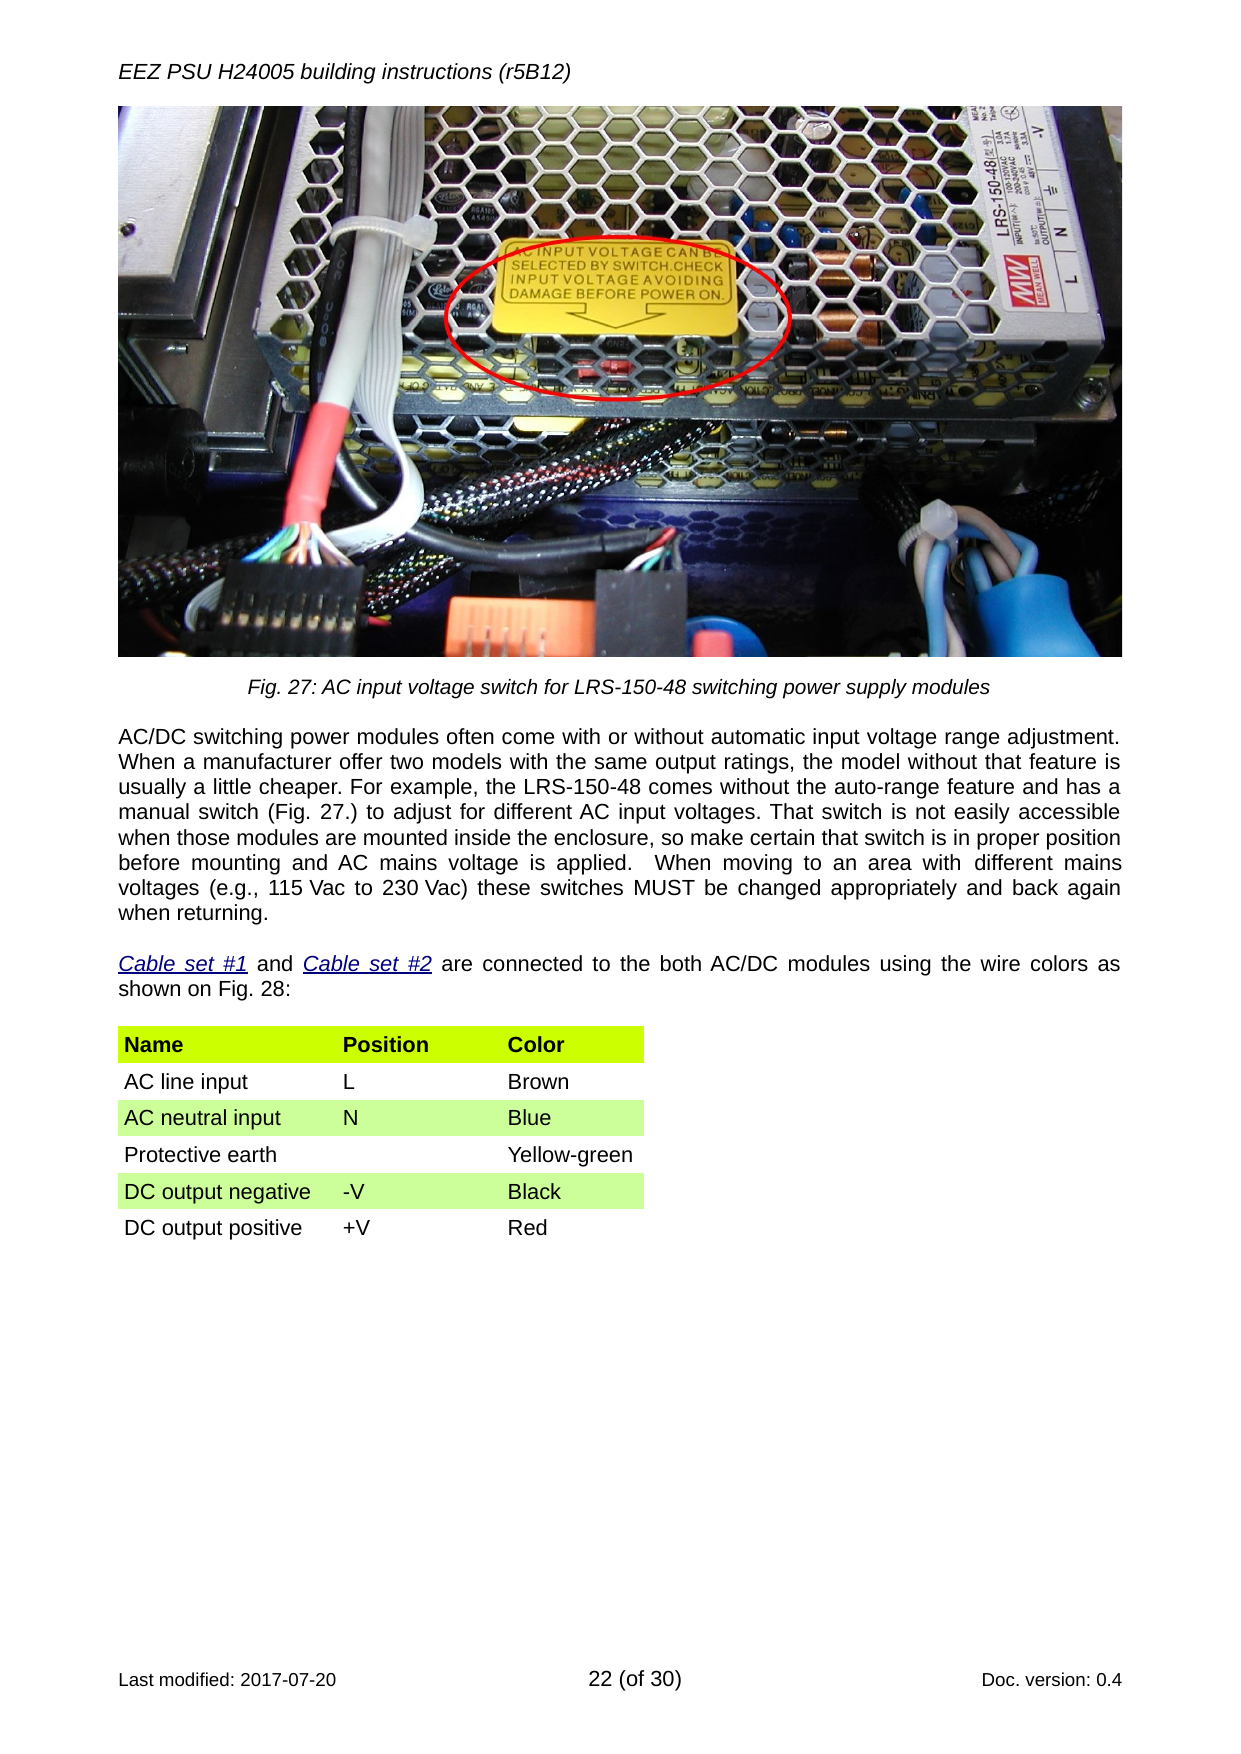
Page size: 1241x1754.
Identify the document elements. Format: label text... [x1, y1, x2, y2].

picture [118, 106, 1123, 657]
table_cell DC output negative [118, 1173, 337, 1209]
table_cell +V [337, 1210, 502, 1246]
text Fig. 27: AC input voltage switch for LRS-150-48 switching power supply modules [118, 657, 1122, 698]
table_header Position [337, 1026, 502, 1063]
table_cell AC neutral input [118, 1100, 337, 1136]
table_cell Black [502, 1173, 644, 1209]
table_cell Protective earth [118, 1136, 337, 1173]
table_cell -V [337, 1173, 502, 1209]
table_cell Brown [502, 1063, 644, 1099]
table_cell Blue [502, 1100, 644, 1136]
table_cell [337, 1136, 502, 1173]
table_header Name [118, 1026, 337, 1063]
table_header Color [502, 1026, 644, 1063]
table_cell AC line input [118, 1063, 337, 1099]
table_cell Yellow-green [502, 1136, 644, 1173]
text Cable set #1 and Cable set #2 are connected to the both AC/DC modules using the wire colors as shown on Fig. 28: [118, 951, 1122, 1001]
text AC/DC switching power modules often come with or without automatic input voltage range adjustment. When a manufacturer offer two models with the same output ratings, the model without that feature is usually a little cheaper. For example, the LRS-150-48 comes without the auto-range feature and has a manual switch (Fig. 27.) to adjust for different AC input voltages. That switch is not easily accessible when those modules are mounted inside the enclosure, so make certain that switch is in proper position before mounting and AC mains voltage is applied. When moving to an area with different mains voltages (e.g., 115 Vac to 230 Vac) these switches MUST be changed appropriately and back again when returning. [118, 724, 1122, 925]
table_cell DC output positive [118, 1210, 337, 1246]
table_cell N [337, 1100, 502, 1136]
table_cell Red [502, 1210, 644, 1246]
table_cell L [337, 1063, 502, 1099]
